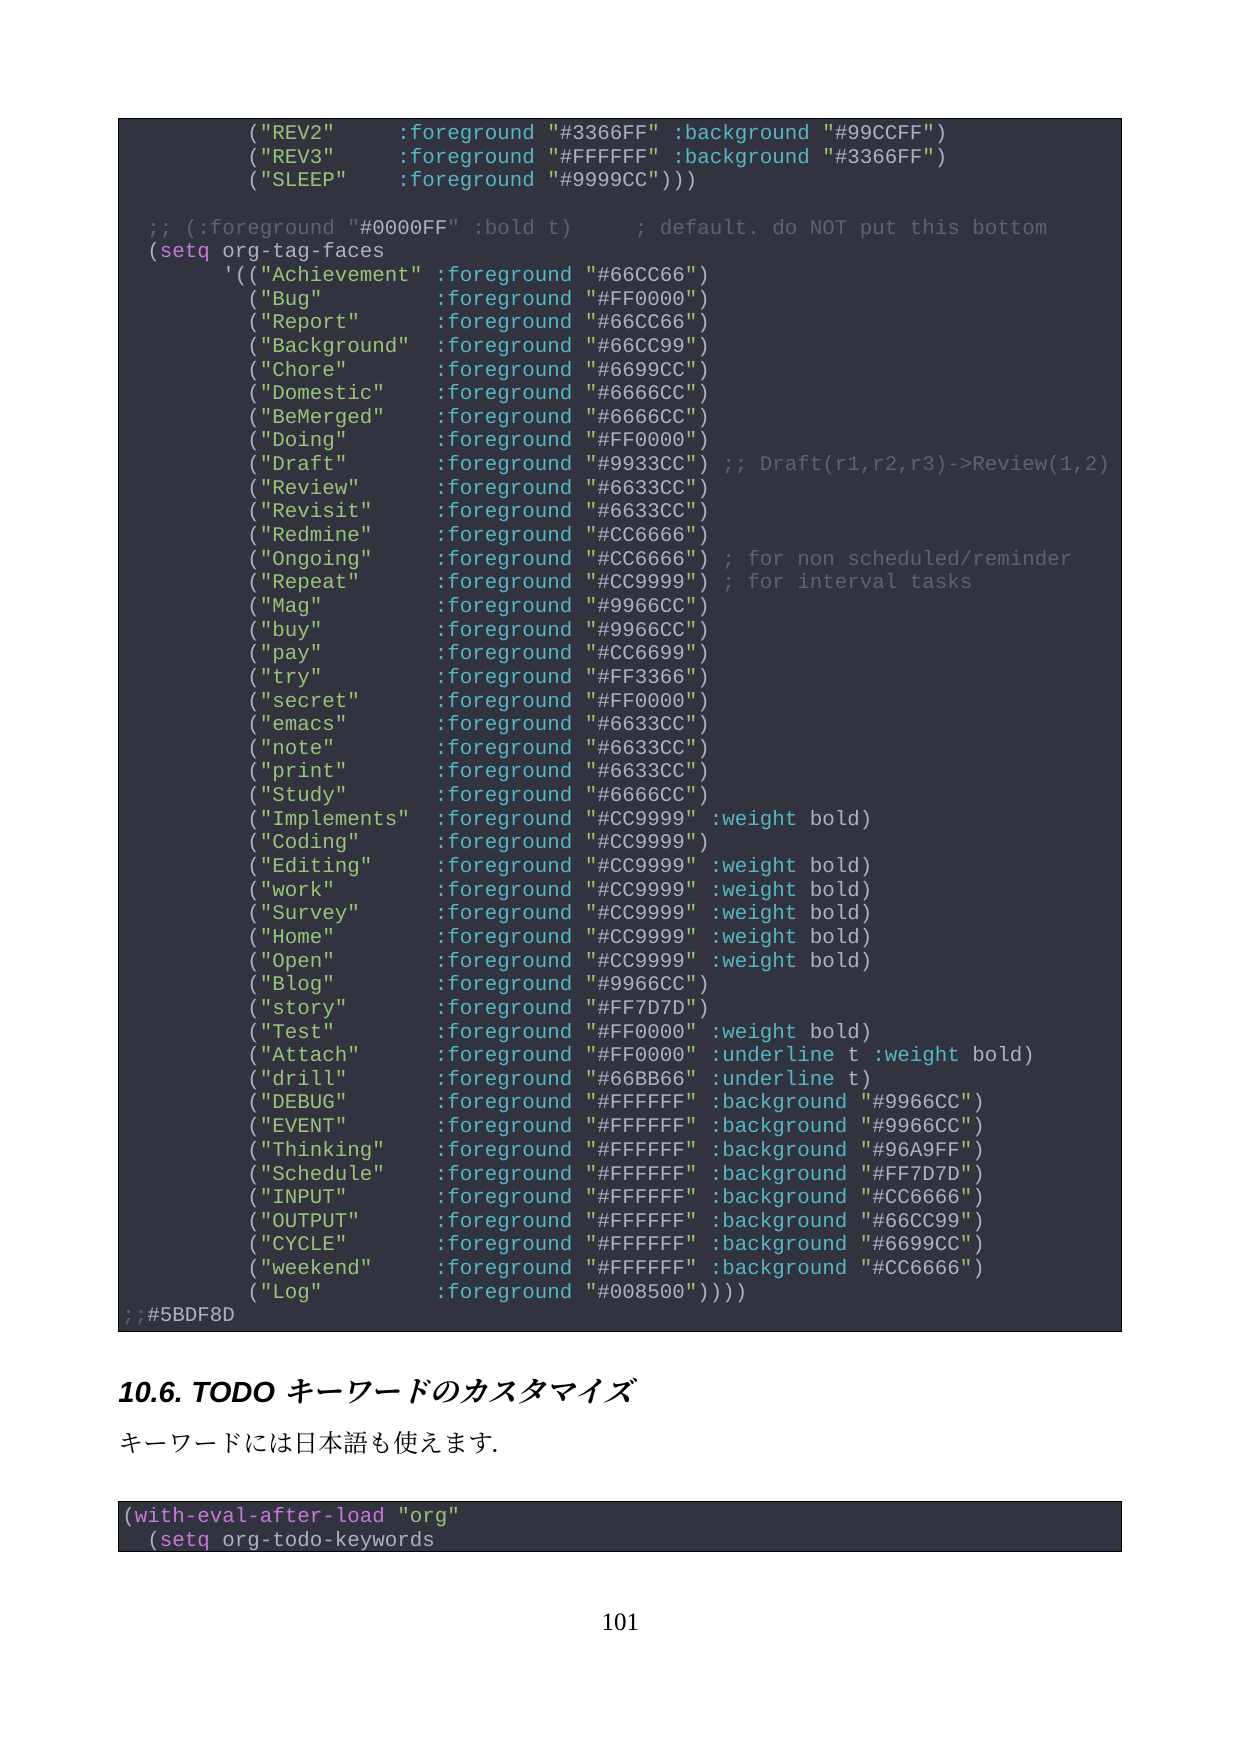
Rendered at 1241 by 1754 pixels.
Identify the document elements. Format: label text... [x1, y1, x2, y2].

subtitle TODO キーワードのカスタマイズ [118, 1369, 1122, 1411]
text ("INPUT" :foreground "#FFFFFF" :background "#CC6666") [119, 1182, 1121, 1206]
text ("Bug" :foreground "#FF0000") [119, 284, 1121, 307]
text ("drill" :foreground "#66BB66" :underline t) [119, 1064, 1121, 1088]
text ("BeMerged" :foreground "#6666CC") [119, 402, 1121, 426]
text ("Revisit" :foreground "#6633CC") [119, 496, 1121, 520]
text ;;#5BDF8D [119, 1300, 1121, 1331]
text ("Attach" :foreground "#FF0000" :underline t :weight bold) [119, 1040, 1121, 1064]
text ("Editing" :foreground "#CC9999" :weight bold) [119, 851, 1121, 875]
text ("pay" :foreground "#CC6699") [119, 638, 1121, 662]
text (with-eval-after-load "org" [119, 1502, 1121, 1524]
text ("REV3" :foreground "#FFFFFF" :background "#3366FF") [119, 142, 1121, 165]
text ("Ongoing" :foreground "#CC6666") ; for non scheduled/reminder [119, 544, 1121, 567]
text ("Study" :foreground "#6666CC") [119, 780, 1121, 804]
text ("Blog" :foreground "#9966CC") [119, 969, 1121, 993]
text (setq org-tag-faces [119, 236, 1121, 260]
text ("work" :foreground "#CC9999" :weight bold) [119, 875, 1121, 898]
text ("Report" :foreground "#66CC66") [119, 307, 1121, 331]
text キーワードには日本語も使えます． [118, 1424, 1122, 1488]
text ("try" :foreground "#FF3366") [119, 662, 1121, 686]
text ("Redmine" :foreground "#CC6666") [119, 520, 1121, 544]
text ("Schedule" :foreground "#FFFFFF" :background "#FF7D7D") [119, 1158, 1121, 1182]
text ("Survey" :foreground "#CC9999" :weight bold) [119, 898, 1121, 922]
text ("story" :foreground "#FF7D7D") [119, 993, 1121, 1017]
text ("Home" :foreground "#CC9999" :weight bold) [119, 922, 1121, 946]
text ("REV2" :foreground "#3366FF" :background "#99CCFF") [119, 119, 1121, 142]
text ("emacs" :foreground "#6633CC") [119, 709, 1121, 733]
text ("Domestic" :foreground "#6666CC") [119, 378, 1121, 402]
text (setq org-todo-keywords [119, 1524, 1121, 1551]
text ("Test" :foreground "#FF0000" :weight bold) [119, 1017, 1121, 1040]
text ("Log" :foreground "#008500")))) [119, 1277, 1121, 1300]
text ("OUTPUT" :foreground "#FFFFFF" :background "#66CC99") [119, 1206, 1121, 1229]
text ("Chore" :foreground "#6699CC") [119, 354, 1121, 378]
text ;; (:foreground "#0000FF" :bold t) ; default. do NOT put this bottom [119, 213, 1121, 236]
text ("SLEEP" :foreground "#9999CC"))) [119, 165, 1121, 189]
text ("Background" :foreground "#66CC99") [119, 331, 1121, 354]
text ("Draft" :foreground "#9933CC") ;; Draft(r1,r2,r3)->Review(1,2) [119, 449, 1121, 473]
text ("DEBUG" :foreground "#FFFFFF" :background "#9966CC") [119, 1088, 1121, 1111]
text ("Doing" :foreground "#FF0000") [119, 426, 1121, 449]
text ("weekend" :foreground "#FFFFFF" :background "#CC6666") [119, 1253, 1121, 1277]
text ("note" :foreground "#6633CC") [119, 733, 1121, 757]
text '(("Achievement" :foreground "#66CC66") [119, 260, 1121, 284]
text ("Implements" :foreground "#CC9999" :weight bold) [119, 804, 1121, 827]
text ("Repeat" :foreground "#CC9999") ; for interval tasks [119, 567, 1121, 591]
text ("Thinking" :foreground "#FFFFFF" :background "#96A9FF") [119, 1135, 1121, 1158]
text ("Open" :foreground "#CC9999" :weight bold) [119, 946, 1121, 969]
text ("CYCLE" :foreground "#FFFFFF" :background "#6699CC") [119, 1229, 1121, 1253]
text ("Review" :foreground "#6633CC") [119, 473, 1121, 496]
text ("Coding" :foreground "#CC9999") [119, 827, 1121, 851]
text ("Mag" :foreground "#9966CC") [119, 591, 1121, 615]
text ("print" :foreground "#6633CC") [119, 757, 1121, 780]
text ("secret" :foreground "#FF0000") [119, 686, 1121, 709]
text ("buy" :foreground "#9966CC") [119, 615, 1121, 638]
text ("EVENT" :foreground "#FFFFFF" :background "#9966CC") [119, 1111, 1121, 1135]
